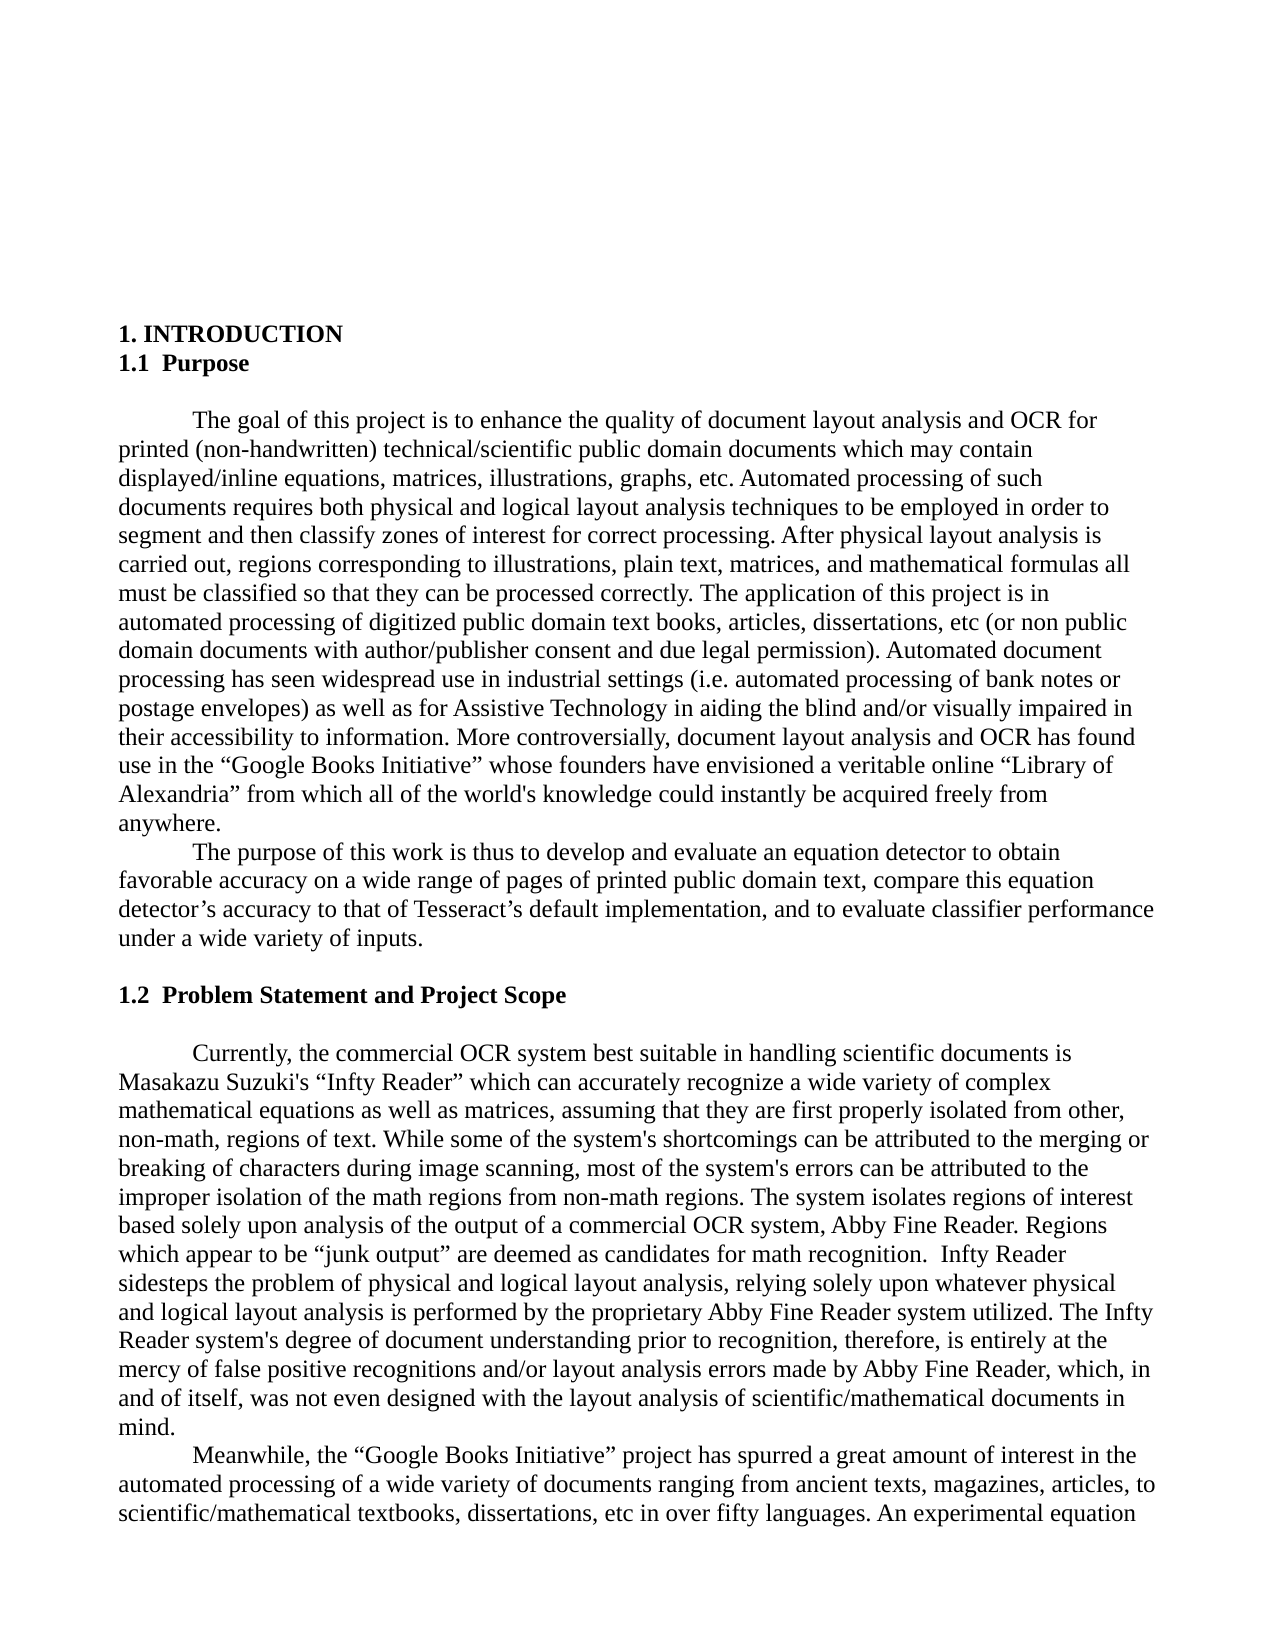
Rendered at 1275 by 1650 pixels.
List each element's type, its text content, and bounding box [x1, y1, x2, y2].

text 1.1 Purpose [118, 348, 1157, 377]
text 1.2 Problem Statement and Project Scope [118, 981, 1157, 1009]
text The purpose of this work is thus to develop and evaluate an equation detector to obtain favorable accuracy on a wide range of pages of printed public domain text, compare this equation detector’s accuracy to that of Tesseract’s default implementation, and to evaluate classifier performance under a wide variety of inputs. [118, 837, 1157, 952]
text The goal of this project is to enhance the quality of document layout analysis and OCR for printed (non-handwritten) technical/scientific public domain documents which may contain displayed/inline equations, matrices, illustrations, graphs, etc. Automated processing of such documents requires both physical and logical layout analysis techniques to be employed in order to segment and then classify zones of interest for correct processing. After physical layout analysis is carried out, regions corresponding to illustrations, plain text, matrices, and mathematical formulas all must be classified so that they can be processed correctly. The application of this project is in automated processing of digitized public domain text books, articles, dissertations, etc (or non public domain documents with author/publisher consent and due legal permission). Automated document processing has seen widespread use in industrial settings (i.e. automated processing of bank notes or postage envelopes) as well as for Assistive Technology in aiding the blind and/or visually impaired in their accessibility to information. More controversially, document layout analysis and OCR has found use in the “Google Books Initiative” whose founders have envisioned a veritable online “Library of Alexandria” from which all of the world's knowledge could instantly be acquired freely from anywhere. [118, 406, 1157, 837]
text Currently, the commercial OCR system best suitable in handling scientific documents is Masakazu Suzuki's “Infty Reader” which can accurately recognize a wide variety of complex mathematical equations as well as matrices, assuming that they are first properly isolated from other, non-math, regions of text. While some of the system's shortcomings can be attributed to the merging or breaking of characters during image scanning, most of the system's errors can be attributed to the improper isolation of the math regions from non-math regions. The system isolates regions of interest based solely upon analysis of the output of a commercial OCR system, Abby Fine Reader. Regions which appear to be “junk output” are deemed as candidates for math recognition. Infty Reader sidesteps the problem of physical and logical layout analysis, relying solely upon whatever physical and logical layout analysis is performed by the proprietary Abby Fine Reader system utilized. The Infty Reader system's degree of document understanding prior to recognition, therefore, is entirely at the mercy of false positive recognitions and/or layout analysis errors made by Abby Fine Reader, which, in and of itself, was not even designed with the layout analysis of scientific/mathematical documents in mind. [118, 1038, 1157, 1441]
text Meanwhile, the “Google Books Initiative” project has spurred a great amount of interest in the automated processing of a wide variety of documents ranging from ancient texts, magazines, articles, to scientific/mathematical textbooks, dissertations, etc in over fifty languages. An experimental equation [118, 1441, 1157, 1527]
text 1. INTRODUCTION [118, 319, 1157, 348]
